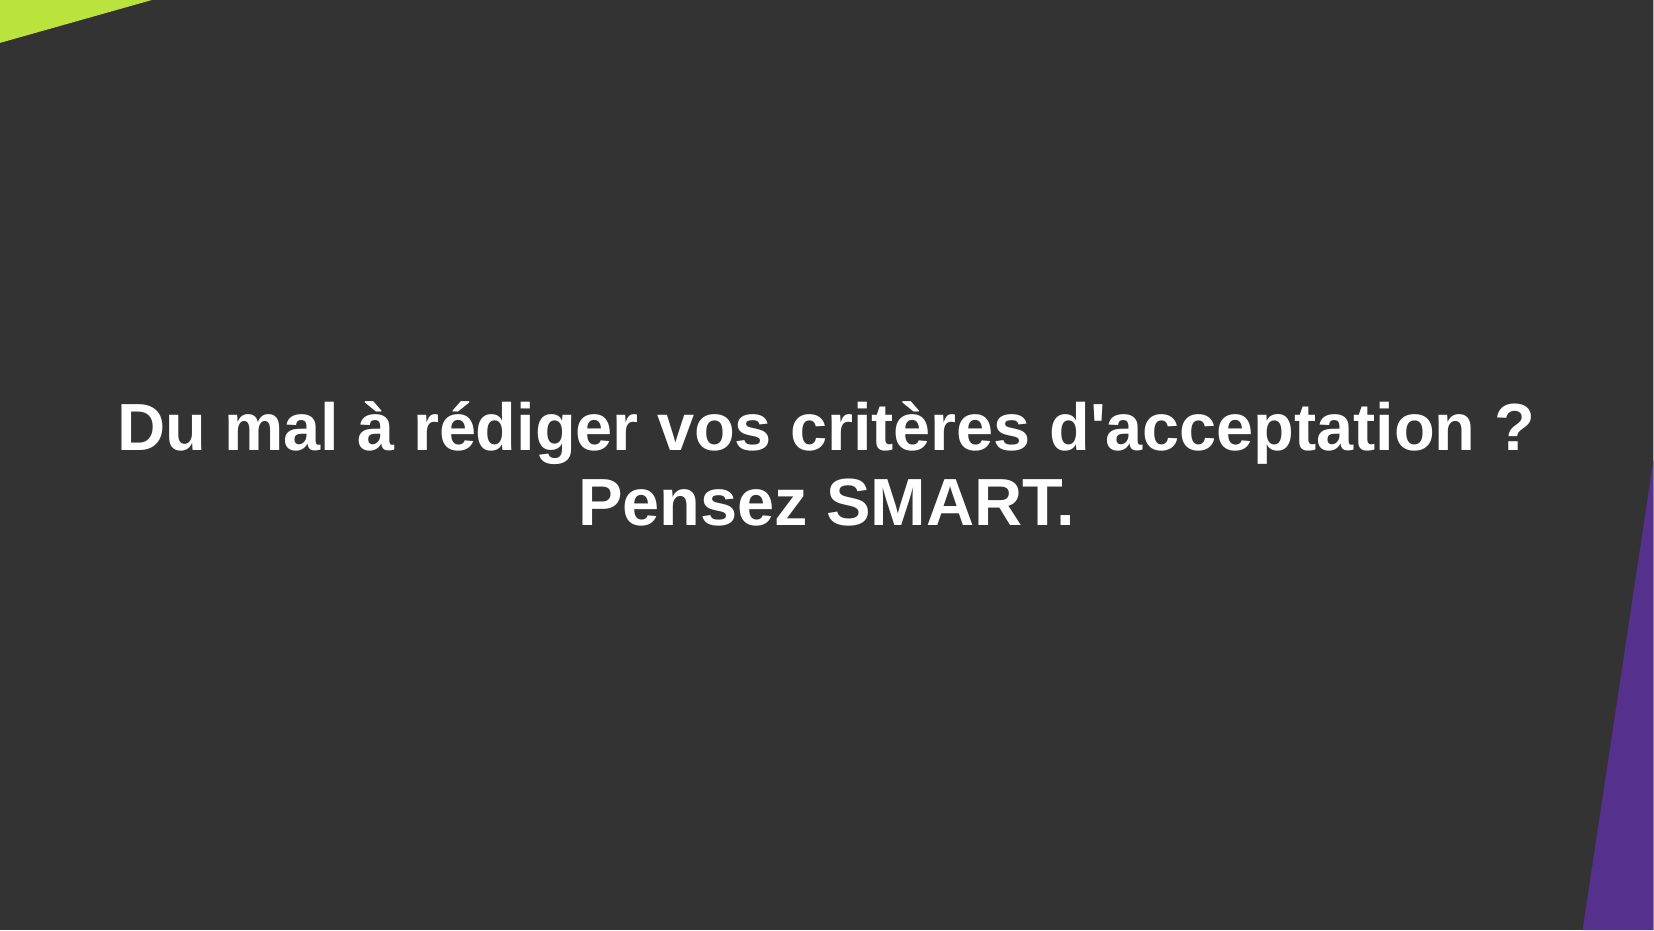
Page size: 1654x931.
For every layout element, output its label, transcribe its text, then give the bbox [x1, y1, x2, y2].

title Du mal à rédiger vos critères d'acceptation ? Pensez SMART. [31, 367, 1622, 563]
text_box [0, 0, 152, 43]
text_box [1582, 456, 1654, 931]
